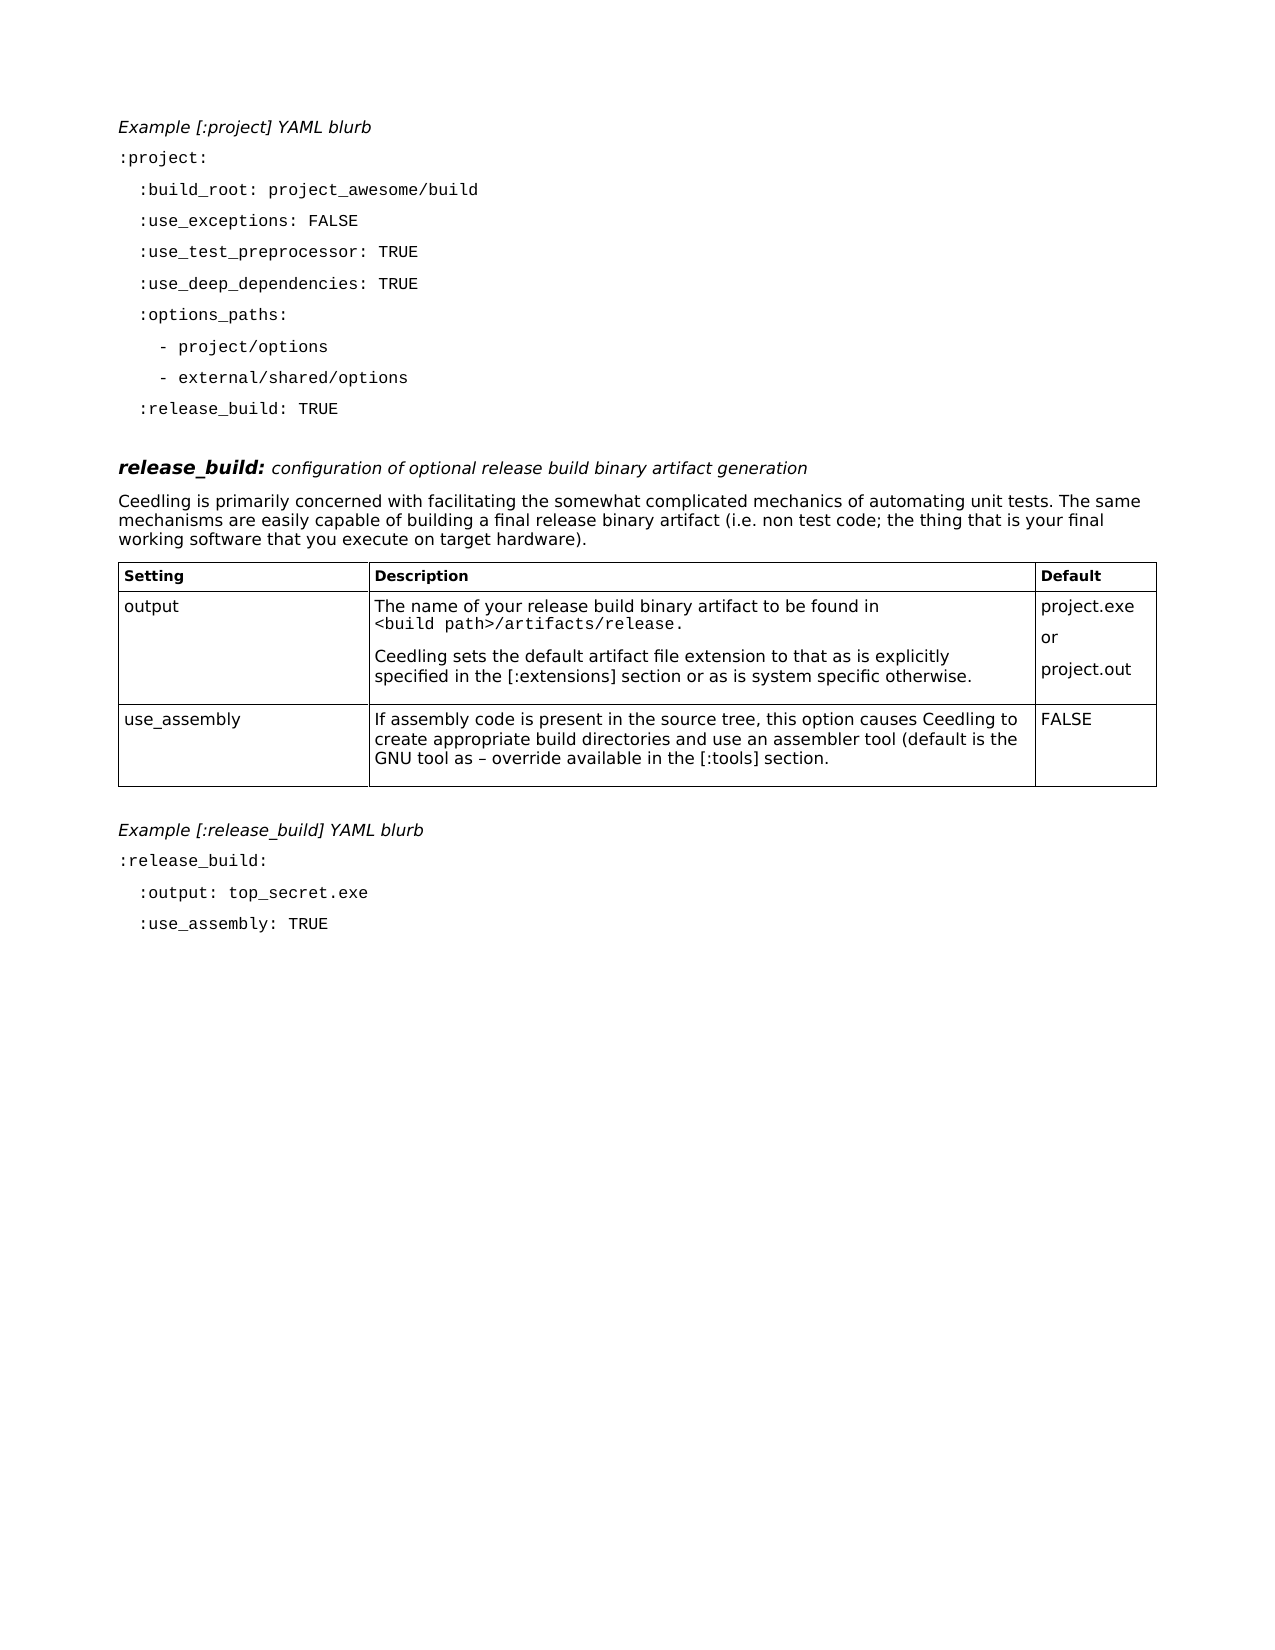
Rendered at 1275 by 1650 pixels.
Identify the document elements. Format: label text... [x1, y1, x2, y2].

text :use_assembly: TRUE [118, 916, 1157, 934]
table_header Setting [119, 563, 368, 591]
text - external/shared/options [118, 369, 1157, 388]
table_cell project.exe or project.out [1036, 592, 1156, 704]
text :output: top_secret.exe [118, 884, 1157, 903]
text Example [:release_build] YAML blurb [118, 821, 1157, 840]
table_cell If assembly code is present in the source tree, this option causes Ceedling to create appropriate build directories and use an assembler tool (default is the GNU tool as – override available in the [:tools] section. [370, 705, 1035, 786]
text Example [:project] YAML blurb [118, 118, 1157, 137]
table_cell The name of your release build binary artifact to be found in <build path>/artifacts/release. Ceedling sets the default artifact file extension to that as is explicitly specified in the [:extensions] section or as is system specific otherwise. [370, 592, 1035, 704]
text :release_build: [118, 853, 1157, 872]
text :release_build: TRUE [118, 401, 1157, 420]
subtitle release_build: configuration of optional release build binary artifact generation [118, 457, 1157, 479]
table_cell FALSE [1036, 705, 1156, 786]
text :use_test_preprocessor: TRUE [118, 244, 1157, 263]
table_header Default [1036, 563, 1156, 591]
table_cell use_assembly [119, 705, 368, 786]
text - project/options [118, 338, 1157, 357]
text Ceedling is primarily concerned with facilitating the somewhat complicated mechanics of automating unit tests. The same mechanisms are easily capable of building a final release binary artifact (i.e. non test code; the thing that is your final working software that you execute on target hardware). [118, 492, 1157, 550]
table_header Description [370, 563, 1035, 591]
text :use_deep_dependencies: TRUE [118, 275, 1157, 294]
text :project: [118, 150, 1157, 169]
text :use_exceptions: FALSE [118, 213, 1157, 232]
text :build_root: project_awesome/build [118, 181, 1157, 200]
table_cell output [119, 592, 368, 704]
text :options_paths: [118, 307, 1157, 326]
